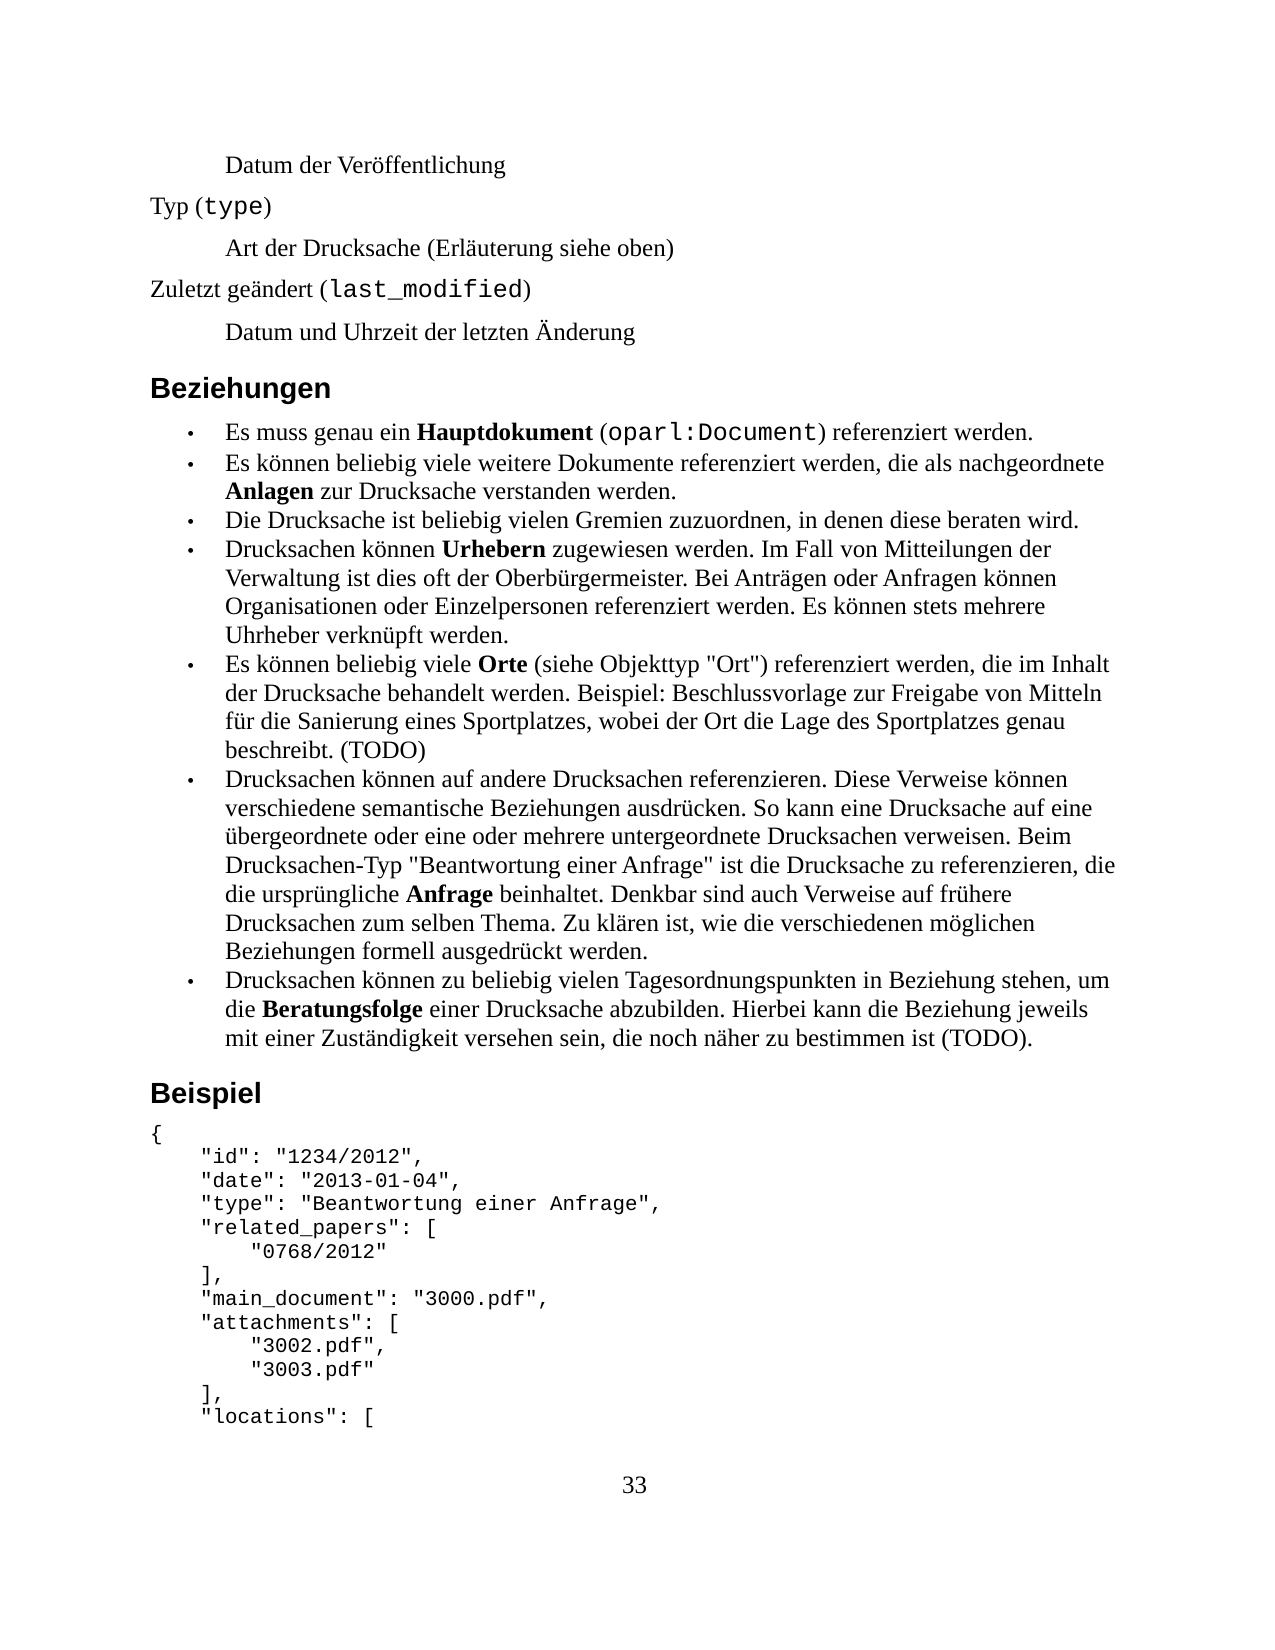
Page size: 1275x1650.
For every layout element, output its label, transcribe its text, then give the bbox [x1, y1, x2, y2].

text "attachments": [ [150, 1312, 1125, 1335]
text Art der Drucksache (Erläuterung siehe oben) [225, 233, 1125, 262]
text "type": "Beantwortung einer Anfrage", [150, 1193, 1125, 1217]
text "related_papers": [ [150, 1217, 1125, 1241]
text "3002.pdf", [150, 1335, 1125, 1359]
list Es können beliebig viele weitere Dokumente referenziert werden, die als nachgeordnete Anlagen zur Drucksache verstanden werden. [187, 448, 1125, 505]
list Drucksachen können Urhebern zugewiesen werden. Im Fall von Mitteilungen der Verwaltung ist dies oft der Oberbürgermeister. Bei Anträgen oder Anfragen können Organisationen oder Einzelpersonen referenziert werden. Es können stets mehrere Uhrheber verknüpft werden. [187, 534, 1125, 649]
text "main_document": "3000.pdf", [150, 1288, 1125, 1312]
text "3003.pdf" [150, 1359, 1125, 1383]
list Es können beliebig viele Orte (siehe Objekttyp "Ort") referenziert werden, die im Inhalt der Drucksache behandelt werden. Beispiel: Beschlussvorlage zur Freigabe von Mitteln für die Sanierung eines Sportplatzes, wobei der Ort die Lage des Sportplatzes genau beschreibt. (TODO) [187, 649, 1125, 764]
text "date": "2013-01-04", [150, 1170, 1125, 1193]
text Typ (type) [150, 191, 1125, 222]
list Die Drucksache ist beliebig vielen Gremien zuzuordnen, in denen diese beraten wird. [187, 505, 1125, 534]
list Drucksachen können auf andere Drucksachen referenzieren. Diese Verweise können verschiedene semantische Beziehungen ausdrücken. So kann eine Drucksache auf eine übergeordnete oder eine oder mehrere untergeordnete Drucksachen verweisen. Beim Drucksachen-Typ "Beantwortung einer Anfrage" ist die Drucksache zu referenzieren, die die ursprüngliche Anfrage beinhaltet. Denkbar sind auch Verweise auf frühere Drucksachen zum selben Thema. Zu klären ist, wie die verschiedenen möglichen Beziehungen formell ausgedrückt werden. [187, 764, 1125, 965]
text ], [150, 1383, 1125, 1406]
text ], [150, 1264, 1125, 1288]
text Datum der Veröffentlichung [225, 150, 1125, 179]
text "0768/2012" [150, 1241, 1125, 1264]
list Drucksachen können zu beliebig vielen Tagesordnungspunkten in Beziehung stehen, um die Beratungsfolge einer Drucksache abzubilden. Hierbei kann die Beziehung jeweils mit einer Zuständigkeit versehen sein, die noch näher zu bestimmen ist (TODO). [187, 965, 1125, 1051]
subtitle Beziehungen [150, 371, 1125, 404]
text Zuletzt geändert (last_modified) [150, 274, 1125, 305]
list Es muss genau ein Hauptdokument (oparl:Document) referenziert werden. [187, 417, 1125, 448]
text { [150, 1122, 1125, 1146]
subtitle Beispiel [150, 1076, 1125, 1110]
text Datum und Uhrzeit der letzten Änderung [225, 317, 1125, 346]
text "locations": [ [150, 1406, 1125, 1430]
text "id": "1234/2012", [150, 1146, 1125, 1170]
